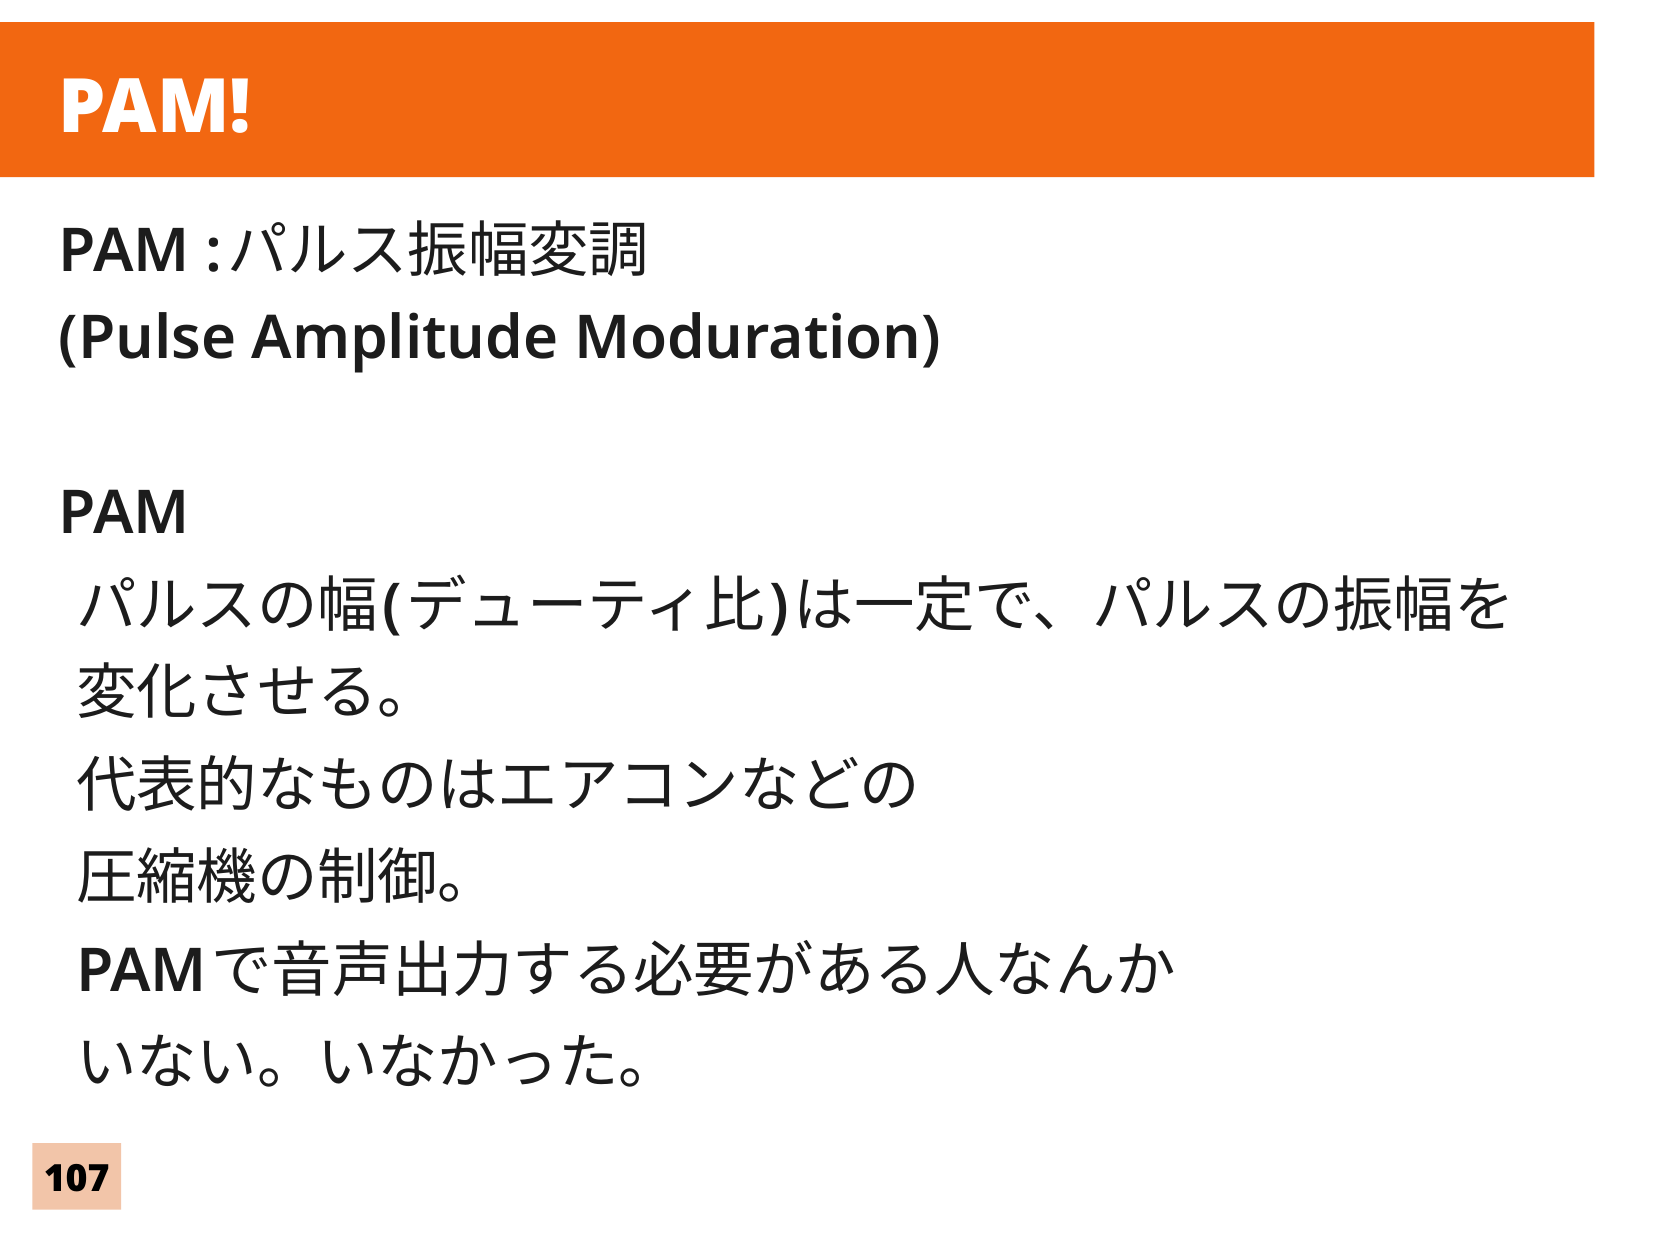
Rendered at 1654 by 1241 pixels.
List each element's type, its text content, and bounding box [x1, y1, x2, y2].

title PAM! [59, 44, 1595, 156]
list PAM :パルス振幅変調 (Pulse Amplitude Moduration) PAM パルスの幅(デューティ比)は一定で、パルスの振幅を変化させる。 代表的なものはエアコンなどの 圧縮機の制御。 PAMで音声出力する必要がある人なんか いない。いなかった。 [59, 201, 1565, 1105]
